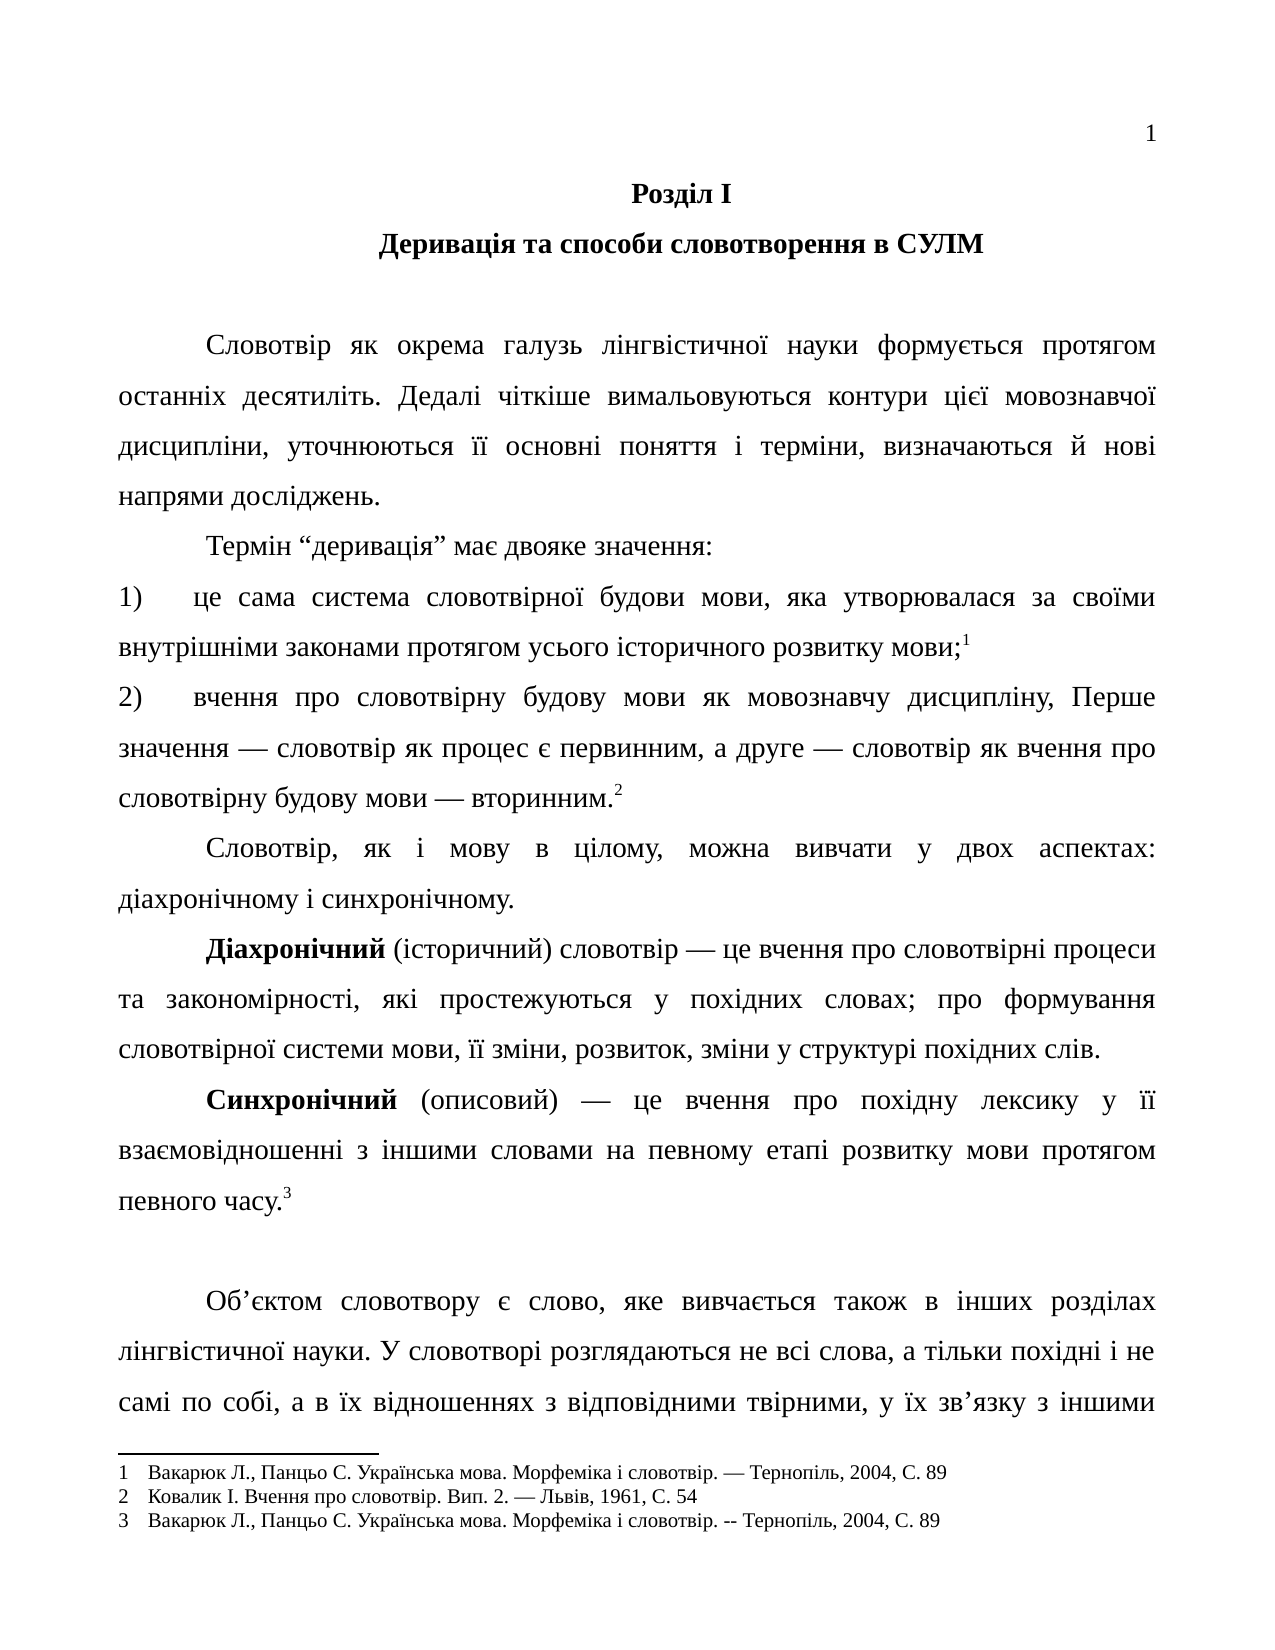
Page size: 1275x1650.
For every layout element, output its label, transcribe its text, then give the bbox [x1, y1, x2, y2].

text Розділ I [118, 176, 1157, 210]
text Словотвір, як і мову в цілому, можна вивчати у двох аспектах: діахронічному і синхронічному. [118, 830, 1157, 914]
text Діахронічний (історичний) словотвір — це вчення про словотвірні процеси та закономірності, які простежуються у похідних словах; про формування словотвірної системи мови, її зміни, розвиток, зміни у структурі похідних слів. [118, 931, 1157, 1065]
list Ковалик І. Вчення про словотвір. Вип. 2. — Львів, 1961, С. 54 [118, 1484, 1157, 1508]
text Вакарюк Л., Панцьо С. Українська мова. Морфеміка і словотвір. -- Тернопіль, 2004, C. 89 [118, 1508, 1157, 1532]
text Термін “деривація” має двояке значення: [118, 528, 1157, 562]
list вчення про словотвірну будову мови як мовознавчу дисципліну, Перше значення — словотвір як процес є первинним, а друге — словотвір як вчення про словотвірну будову мови — вторинним. [118, 679, 1157, 814]
text Синхронічний (описовий) — це вчення про похідну лексику у її взаємовідношенні з іншими словами на певному етапі розвитку мови протягом певного часу. [118, 1082, 1157, 1216]
text Деривація та способи словотворення в СУЛМ [118, 227, 1157, 260]
list це сама система словотвірної будови мови, яка утворювалася за своїми внутрішніми законами протягом усього історичного розвитку мови; [118, 579, 1157, 663]
text Об’єктом словотвору є слово, яке вивчається також в інших розділах лінгвістичної науки. У словотворі розглядаються не всі слова, а тільки похідні і не самі по собі, а в їх відношеннях з відповідними твірними, у їх зв’язку з іншими [118, 1283, 1157, 1417]
text Словотвір як окрема галузь лінгвістичної науки формується протягом останніх десятиліть. Дедалі чіткіше вимальовуються контури цієї мовознавчої дисципліни, уточнюються її основні поняття і терміни, визначаються й нові напрями досліджень. [118, 327, 1157, 512]
list Вакарюк Л., Панцьо С. Українська мова. Морфеміка і словотвір. — Тернопіль, 2004, C. 89 [118, 1460, 1157, 1484]
